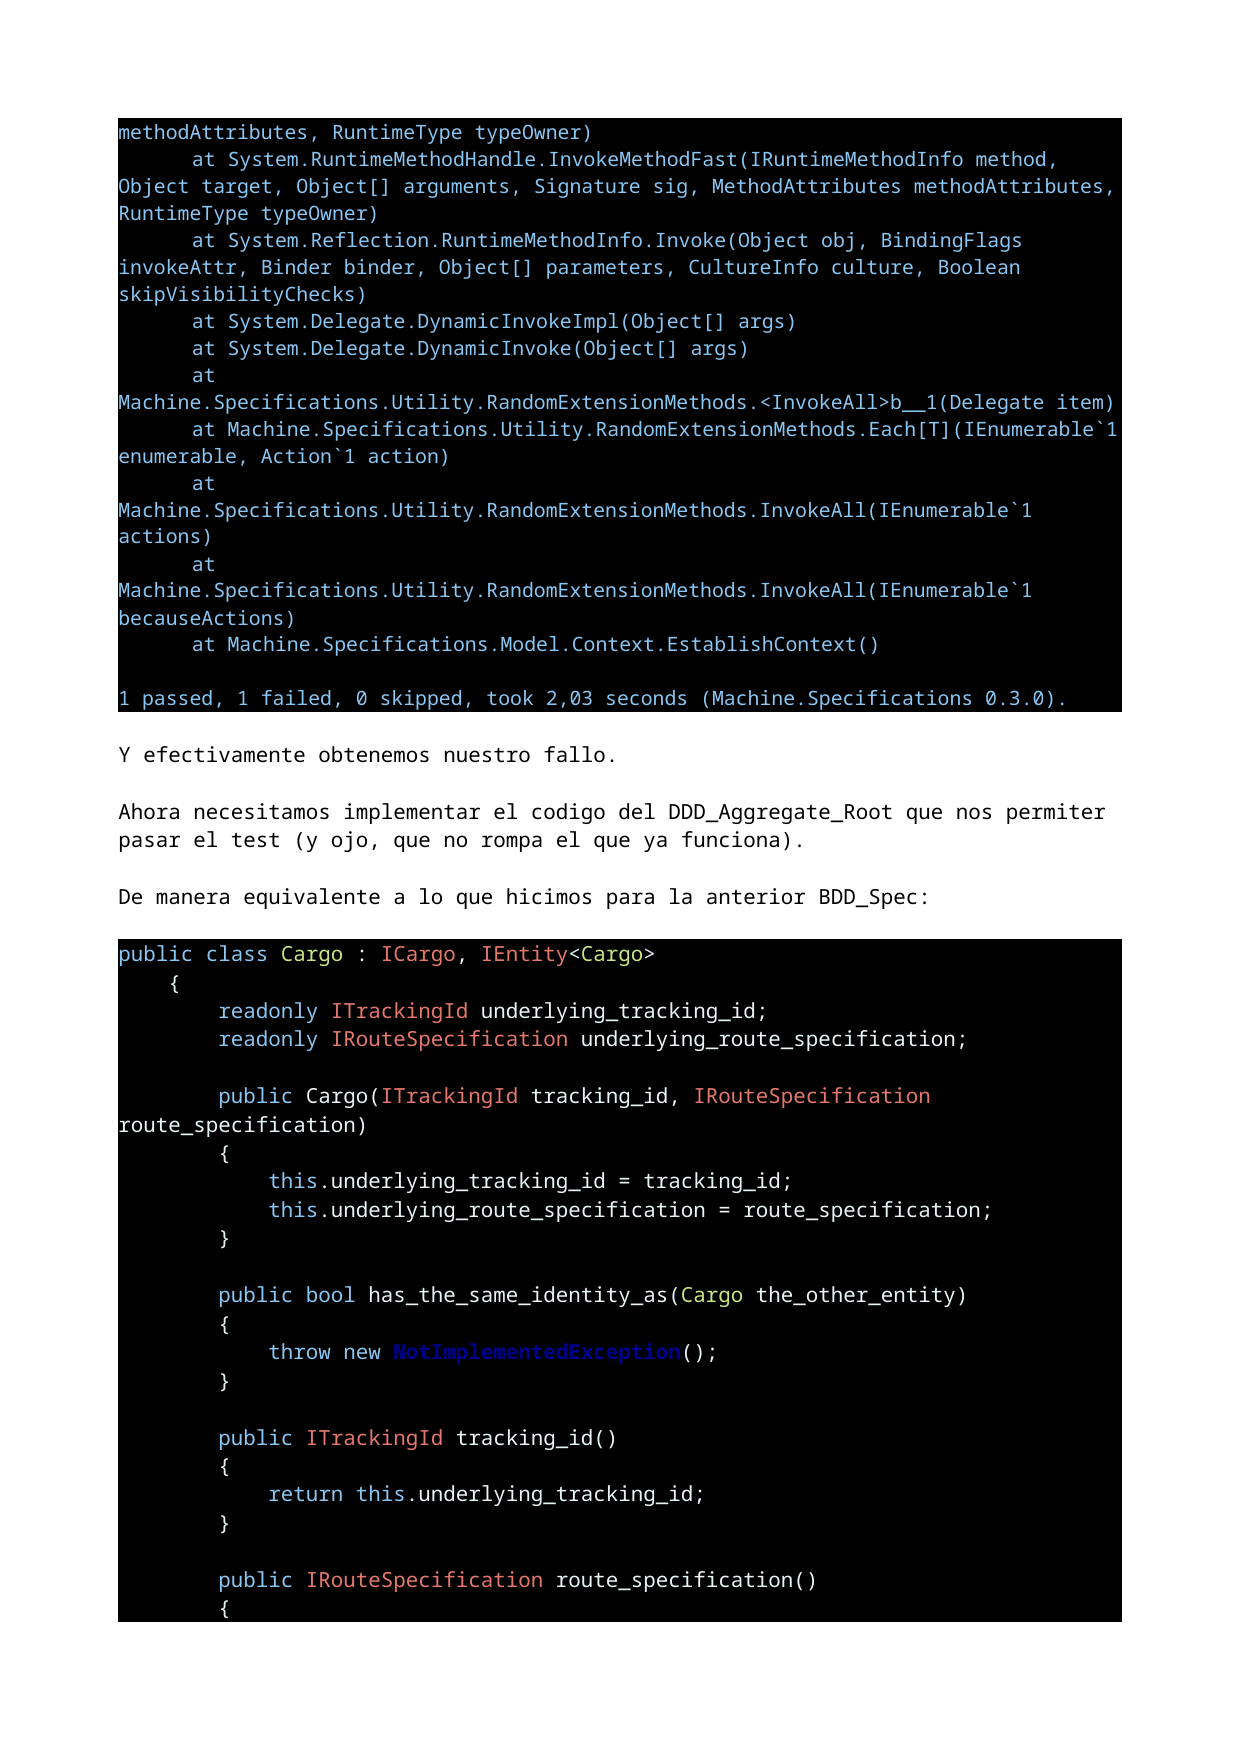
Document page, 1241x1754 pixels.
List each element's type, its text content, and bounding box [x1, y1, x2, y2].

text 1 passed, 1 failed, 0 skipped, took 2,03 seconds (Machine.Specifications 0.3.0). [118, 685, 1122, 712]
text { [118, 1309, 1122, 1337]
text at Machine.Specifications.Utility.RandomExtensionMethods.<InvokeAll>b__1(Delegate item) [118, 361, 1122, 415]
text public Cargo(ITrackingId tracking_id, IRouteSpecification route_specification) [118, 1081, 1122, 1138]
text } [118, 1508, 1122, 1536]
text { [118, 968, 1122, 996]
text Ahora necesitamos implementar el codigo del DDD_Aggregate_Root que nos permiter pasar el test (y ojo, que no rompa el que ya funciona). [118, 797, 1122, 854]
text at System.Delegate.DynamicInvokeImpl(Object[] args) [118, 307, 1122, 334]
text at Machine.Specifications.Utility.RandomExtensionMethods.InvokeAll(IEnumerable`1 actions) [118, 469, 1122, 550]
text throw new NotImplementedException(); [118, 1337, 1122, 1366]
text public ITrackingId tracking_id() [118, 1423, 1122, 1451]
text at Machine.Specifications.Utility.RandomExtensionMethods.InvokeAll(IEnumerable`1 becauseActions) [118, 550, 1122, 631]
text public class Cargo : ICargo, IEntity<Cargo> [118, 939, 1122, 968]
text { [118, 1451, 1122, 1479]
text at System.Delegate.DynamicInvoke(Object[] args) [118, 334, 1122, 361]
text at Machine.Specifications.Utility.RandomExtensionMethods.Each[T](IEnumerable`1 enumerable, Action`1 action) [118, 415, 1122, 469]
text { [118, 1138, 1122, 1167]
text } [118, 1223, 1122, 1252]
text return this.underlying_tracking_id; [118, 1479, 1122, 1508]
text public IRouteSpecification route_specification() [118, 1565, 1122, 1593]
text at System.Reflection.RuntimeMethodInfo.Invoke(Object obj, BindingFlags invokeAttr, Binder binder, Object[] parameters, CultureInfo culture, Boolean skipVisibilityChecks) [118, 226, 1122, 307]
text Y efectivamente obtenemos nuestro fallo. [118, 740, 1122, 768]
text readonly IRouteSpecification underlying_route_specification; [118, 1024, 1122, 1053]
text at System.RuntimeMethodHandle.InvokeMethodFast(IRuntimeMethodInfo method, Object target, Object[] arguments, Signature sig, MethodAttributes methodAttributes, RuntimeType typeOwner) [118, 145, 1122, 226]
text public bool has_the_same_identity_as(Cargo the_other_entity) [118, 1280, 1122, 1309]
text at Machine.Specifications.Model.Context.EstablishContext() [118, 631, 1122, 658]
text readonly ITrackingId underlying_tracking_id; [118, 996, 1122, 1024]
text methodAttributes, RuntimeType typeOwner) [118, 118, 1122, 145]
text this.underlying_route_specification = route_specification; [118, 1195, 1122, 1223]
text this.underlying_tracking_id = tracking_id; [118, 1167, 1122, 1195]
text } [118, 1366, 1122, 1394]
text De manera equivalente a lo que hicimos para la anterior BDD_Spec: [118, 882, 1122, 911]
text { [118, 1593, 1122, 1622]
